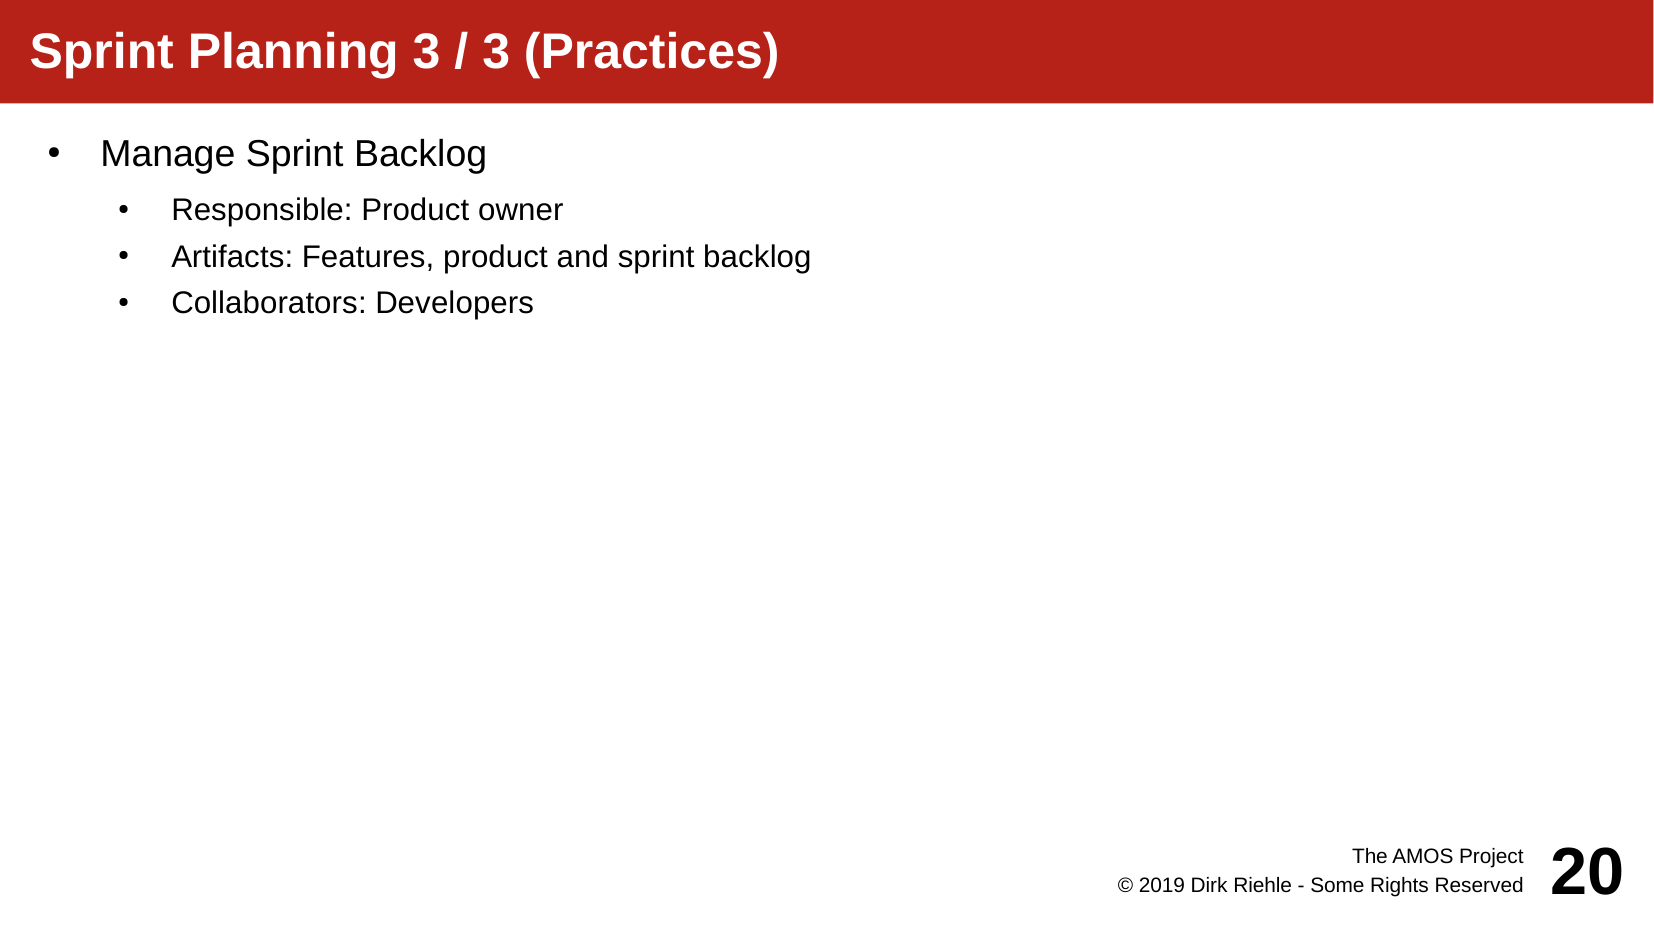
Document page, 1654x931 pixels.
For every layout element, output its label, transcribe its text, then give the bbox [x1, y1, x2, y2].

title Sprint Planning 3 / 3 (Practices) [0, 0, 1654, 104]
list Manage Sprint Backlog Responsible: Product owner Artifacts: Features, product and sprint backlog Collaborators: Developers [29, 132, 1625, 798]
